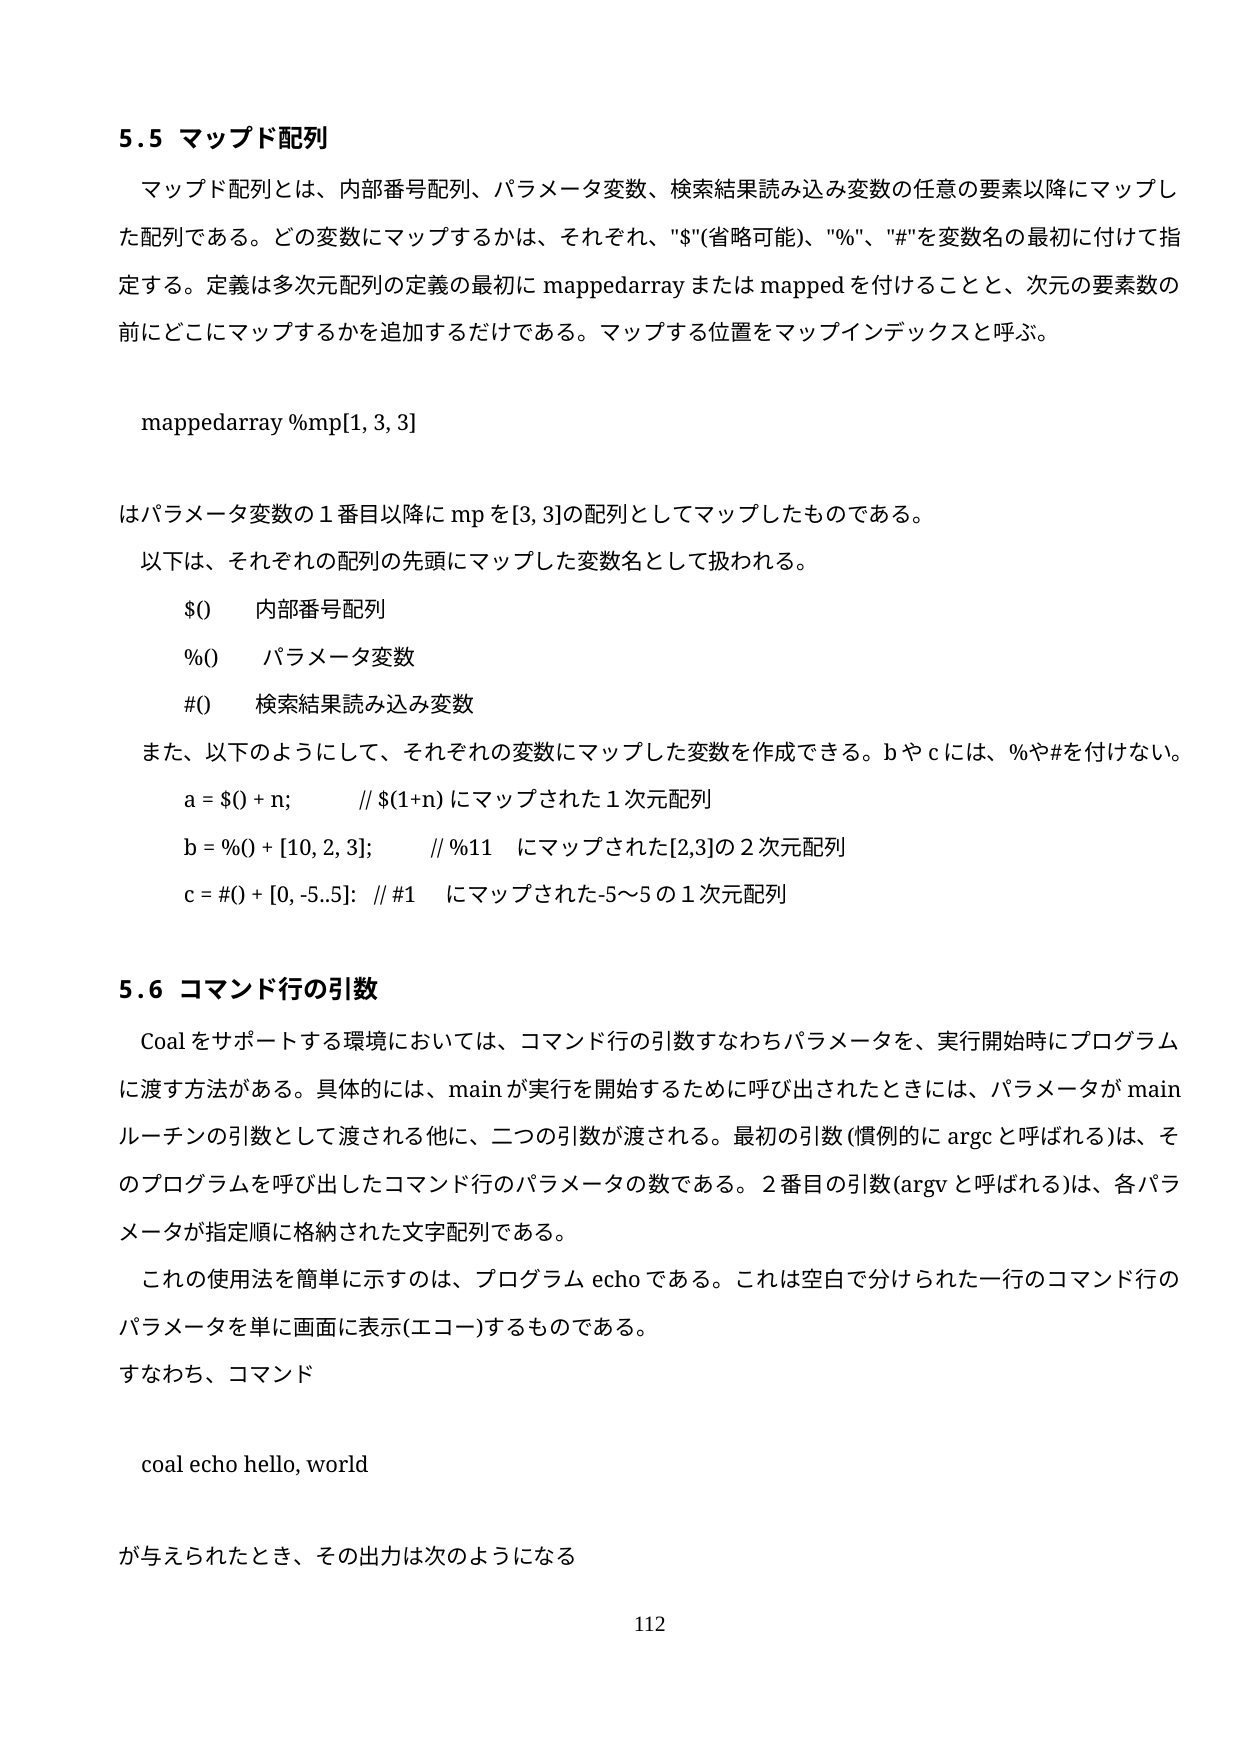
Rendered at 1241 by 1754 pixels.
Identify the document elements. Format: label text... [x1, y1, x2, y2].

text すなわち、コマンド [118, 1357, 1181, 1389]
text a = $() + n; // $(1+n) にマップされた１次元配列 [118, 782, 1181, 814]
text c = #() + [0, -5..5]: // #1 にマップされた-5～5の１次元配列 [118, 877, 1181, 909]
text また、以下のようにして、それぞれの変数にマップした変数を作成できる。bやcには、%や#を付けない。 [118, 735, 1181, 766]
text coal echo hello, world [118, 1449, 1181, 1479]
text b = %() + [10, 2, 3]; // %11 にマップされた[2,3]の２次元配列 [118, 830, 1181, 862]
text Coalをサポートする環境においては、コマンド行の引数すなわちパラメータを、実行開始時にプログラムに渡す方法がある。具体的には、mainが実行を開始するために呼び出されたときには、パラメータがmainルーチンの引数として渡される他に、二つの引数が渡される。最初の引数(慣例的にargcと呼ばれる)は、そのプログラムを呼び出したコマンド行のパラメータの数である。２番目の引数(argvと呼ばれる)は、各パラメータが指定順に格納された文字配列である。 [118, 1024, 1181, 1246]
text が与えられたとき、その出力は次のようになる [118, 1539, 1181, 1571]
text mappedarray %mp[1, 3, 3] [118, 407, 1181, 437]
text #() 検索結果読み込み変数 [118, 687, 1181, 719]
text %() パラメータ変数 [118, 639, 1181, 671]
text 以下は、それぞれの配列の先頭にマップした変数名として扱われる。 [118, 544, 1181, 576]
text これの使用法を簡単に示すのは、プログラムechoである。これは空白で分けられた一行のコマンド行のパラメータを単に画面に表示(エコー)するものである。 [118, 1262, 1181, 1341]
text はパラメータ変数の１番目以降にmpを[3, 3]の配列としてマップしたものである。 [118, 497, 1181, 528]
text $() 内部番号配列 [118, 592, 1181, 624]
text マップド配列とは、内部番号配列、パラメータ変数、検索結果読み込み変数の任意の要素以降にマップした配列である。どの変数にマップするかは、それぞれ、"$"(省略可能)、"%"、"#"を変数名の最初に付けて指定する。定義は多次元配列の定義の最初にmappedarrayまたはmappedを付けることと、次元の要素数の前にどこにマップするかを追加するだけである。マップする位置をマップインデックスと呼ぶ。 [118, 172, 1181, 347]
text 5.6 コマンド行の引数 [118, 970, 1181, 1006]
text 5.5 マップド配列 [118, 118, 1181, 154]
